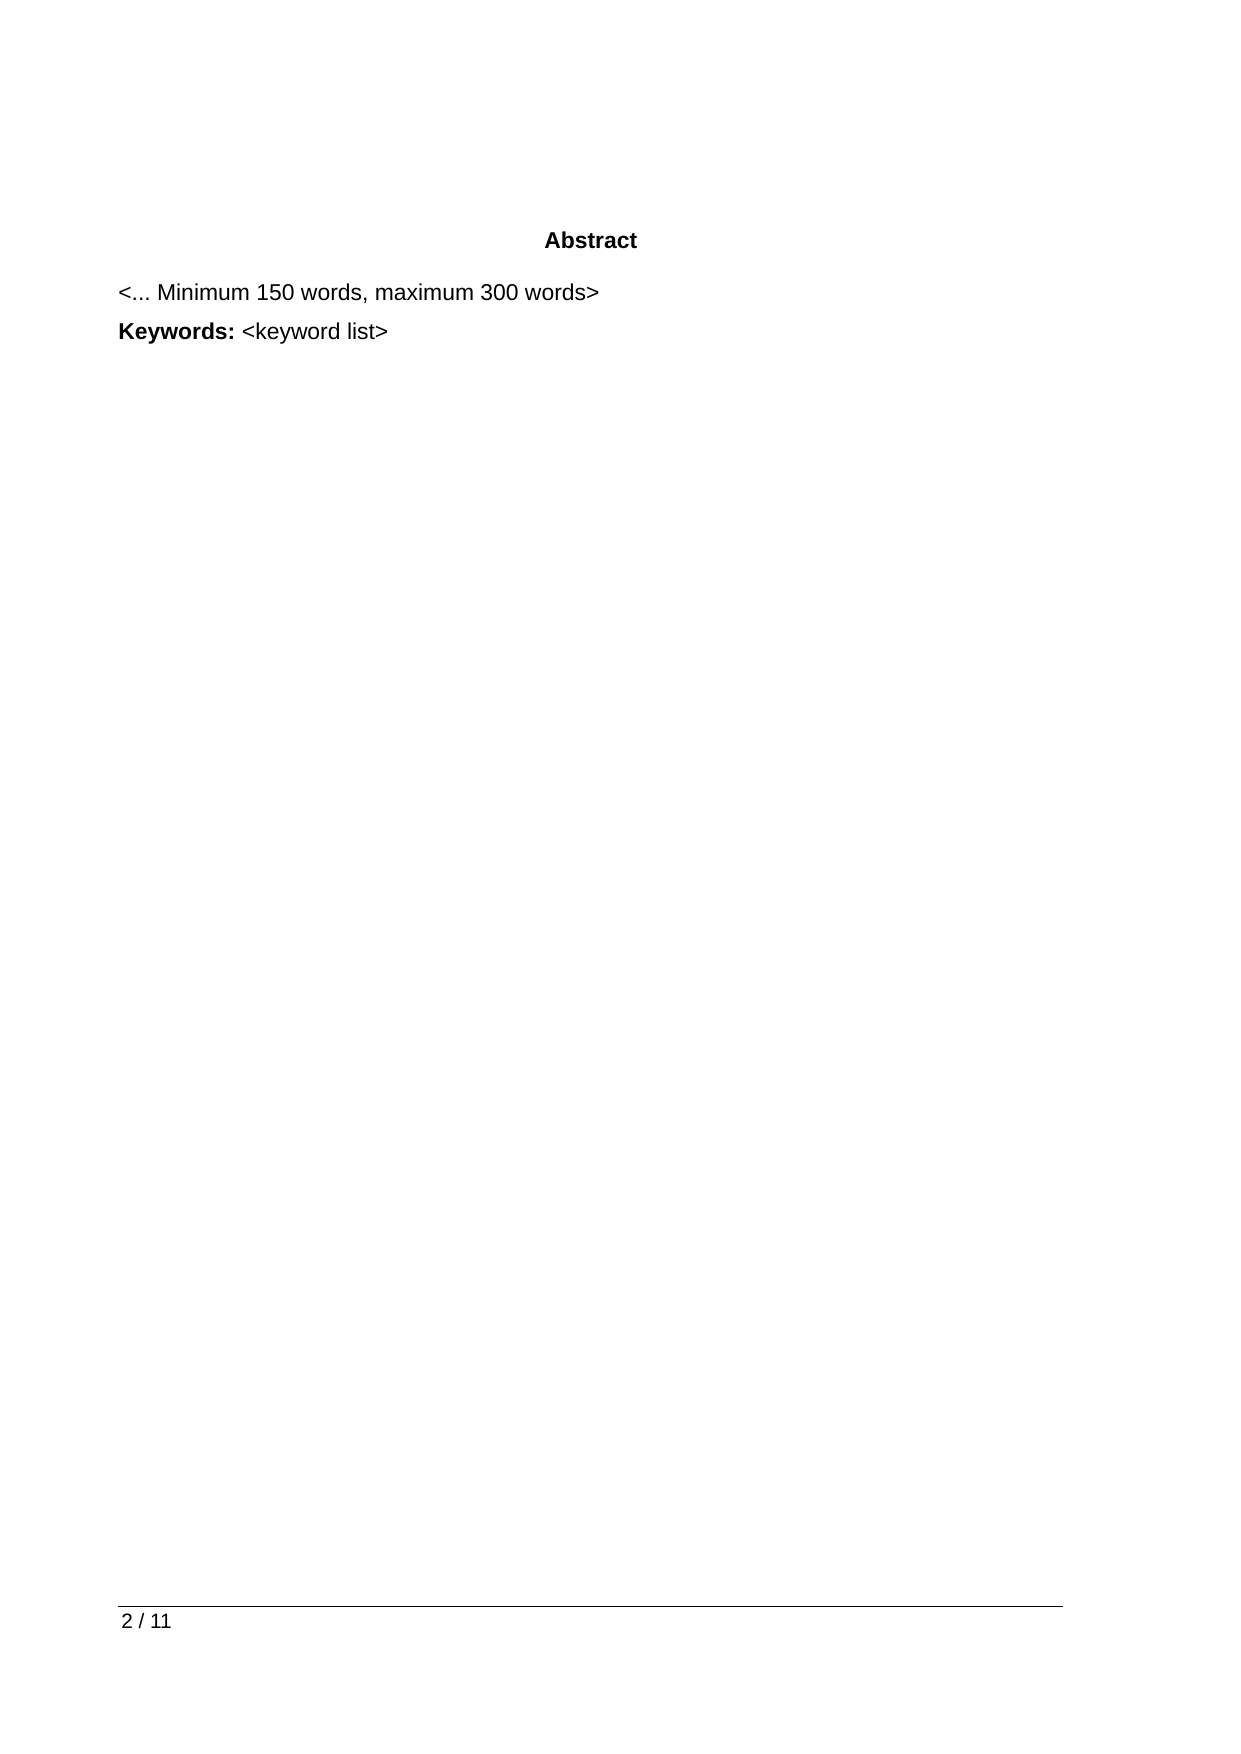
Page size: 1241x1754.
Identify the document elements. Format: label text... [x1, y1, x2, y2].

text Abstract [118, 227, 1063, 254]
text <... Minimum 150 words, maximum 300 words> [118, 278, 1063, 305]
text Keywords: <keyword list> [118, 318, 1063, 344]
